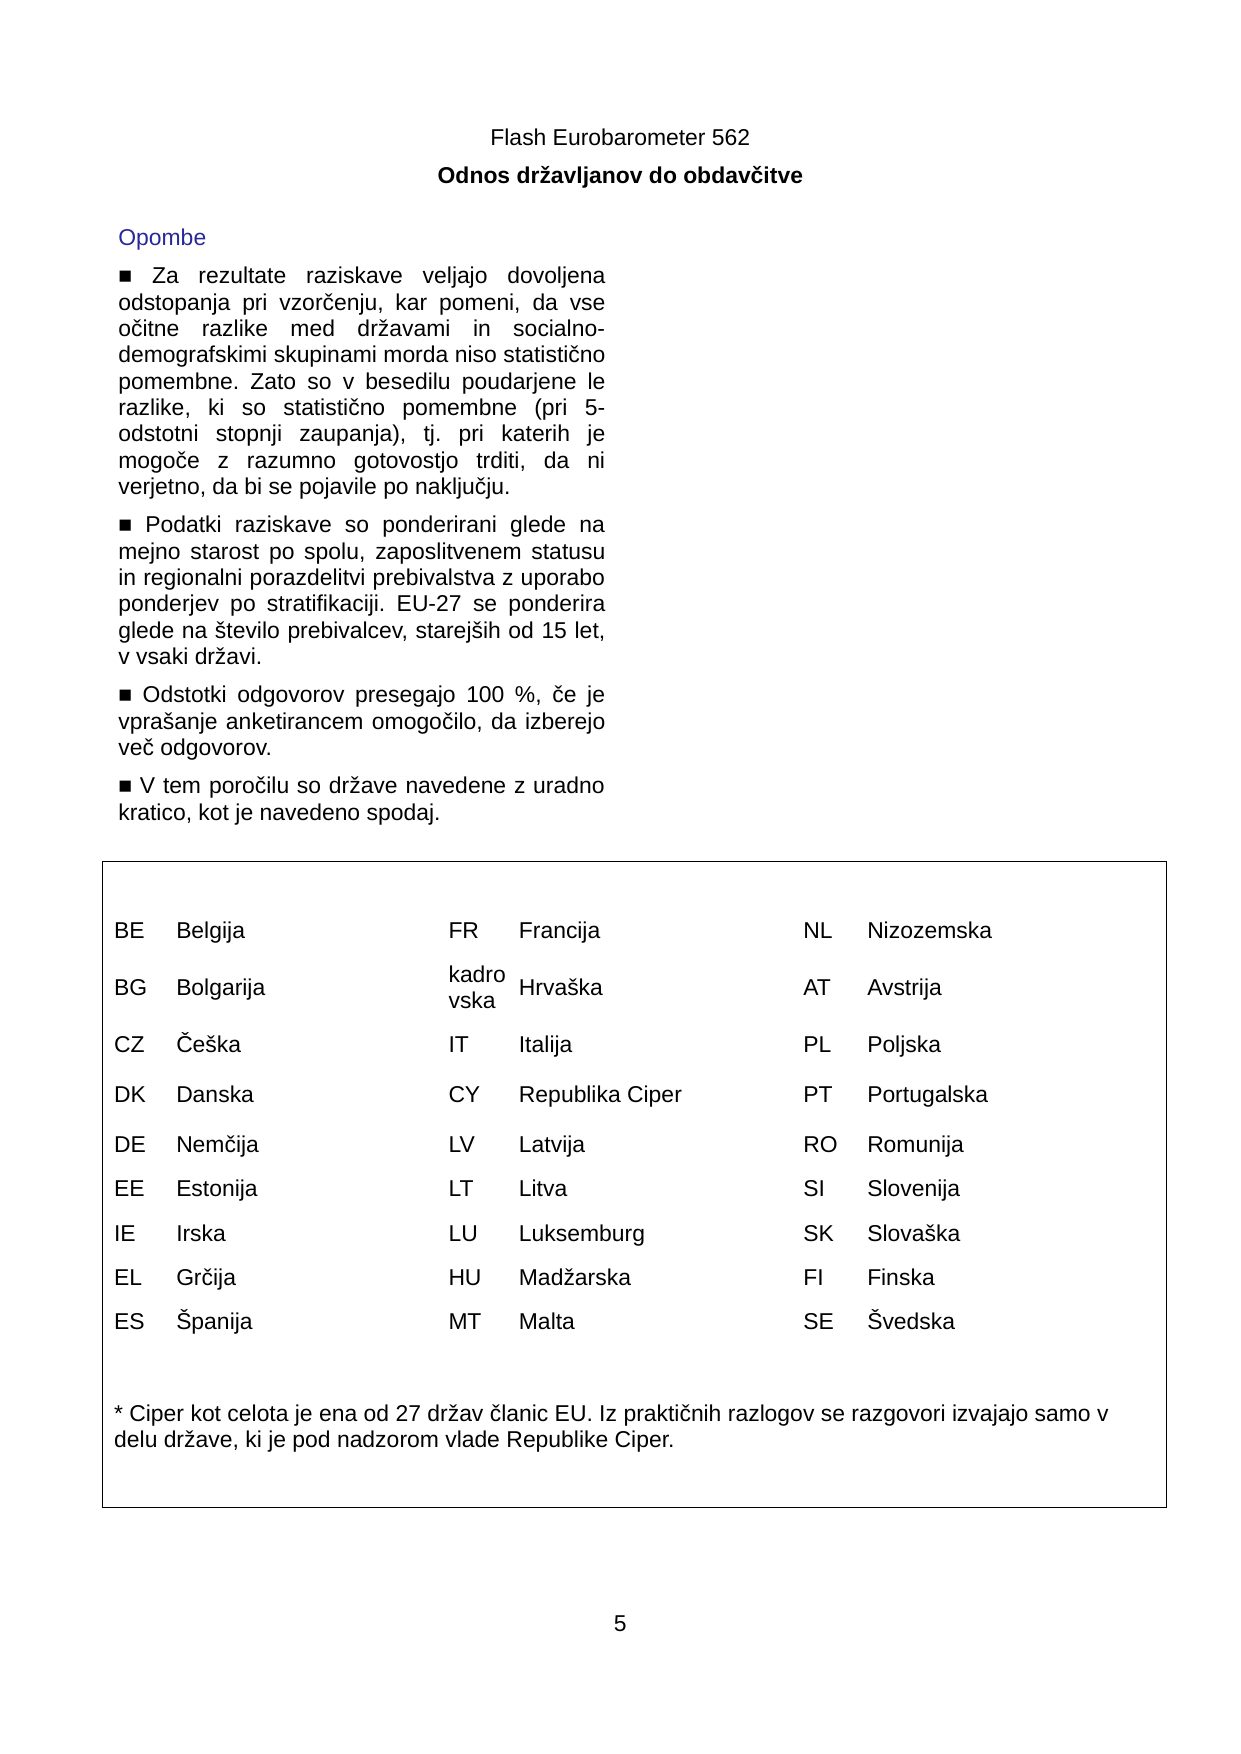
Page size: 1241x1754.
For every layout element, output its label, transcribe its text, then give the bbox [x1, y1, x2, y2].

table_cell Bolgarija [173, 952, 445, 1023]
table_cell CZ [111, 1023, 173, 1067]
table_cell IE [111, 1211, 173, 1255]
table_header Francija [516, 908, 800, 952]
table_cell Slovaška [864, 1211, 1148, 1255]
table_cell [864, 1343, 1148, 1387]
table_cell Portugalska [864, 1067, 1148, 1122]
table_cell AT [800, 952, 864, 1023]
table_cell Nemčija [173, 1123, 445, 1167]
table_cell Danska [173, 1067, 445, 1122]
table_cell Litva [516, 1167, 800, 1211]
table_cell Finska [864, 1255, 1148, 1299]
table_cell Estonija [173, 1167, 445, 1211]
table_cell Češka [173, 1023, 445, 1067]
text ■ Podatki raziskave so ponderirani glede na mejno starost po spolu, zaposlitvenem statusu in regionalni porazdelitvi prebivalstva z uporabo ponderjev po stratifikaciji. EU-27 se ponderira glede na število prebivalcev, starejših od 15 let, v vsaki državi. [118, 511, 605, 669]
table_cell LV [445, 1123, 516, 1167]
table_cell CY [445, 1067, 516, 1122]
table_cell Slovenija [864, 1167, 1148, 1211]
table_cell * Ciper kot celota je ena od 27 držav članic EU. Iz praktičnih razlogov se razgovori izvajajo samo v delu države, ki je pod nadzorom vlade Republike Ciper. [111, 1387, 1148, 1466]
table_cell EL [111, 1255, 173, 1299]
table_cell kadrovska [445, 952, 516, 1023]
table_cell PT [800, 1067, 864, 1122]
table_cell Irska [173, 1211, 445, 1255]
table_cell DK [111, 1067, 173, 1122]
table_cell Grčija [173, 1255, 445, 1299]
table_cell LU [445, 1211, 516, 1255]
table_cell IT [445, 1023, 516, 1067]
table_cell [111, 1343, 173, 1387]
table_cell SK [800, 1211, 864, 1255]
table_header Belgija [173, 908, 445, 952]
table_cell Švedska [864, 1299, 1148, 1343]
table_cell SE [800, 1299, 864, 1343]
table_cell Avstrija [864, 952, 1148, 1023]
table_cell Poljska [864, 1023, 1148, 1067]
table_cell DE [111, 1123, 173, 1167]
table_cell Latvija [516, 1123, 800, 1167]
table_cell [516, 1343, 800, 1387]
table_cell LT [445, 1167, 516, 1211]
table_cell Luksemburg [516, 1211, 800, 1255]
text ■ Odstotki odgovorov presegajo 100 %, če je vprašanje anketirancem omogočilo, da izberejo več odgovorov. [118, 681, 605, 760]
table_cell Malta [516, 1299, 800, 1343]
text ■ V tem poročilu so države navedene z uradno kratico, kot je navedeno spodaj. [118, 772, 605, 825]
table_header BE [111, 908, 173, 952]
text Opombe [118, 224, 605, 250]
table_cell PL [800, 1023, 864, 1067]
table_cell ES [111, 1299, 173, 1343]
table_header Nizozemska [864, 908, 1148, 952]
table_cell [173, 1343, 445, 1387]
table_cell Italija [516, 1023, 800, 1067]
table_cell [800, 1343, 864, 1387]
table_cell FI [800, 1255, 864, 1299]
table_cell HU [445, 1255, 516, 1299]
table_cell BG [111, 952, 173, 1023]
table_cell MT [445, 1299, 516, 1343]
table_header NL [800, 908, 864, 952]
table_header FR [445, 908, 516, 952]
table_cell RO [800, 1123, 864, 1167]
table_cell SI [800, 1167, 864, 1211]
table_cell EE [111, 1167, 173, 1211]
table_cell [445, 1343, 516, 1387]
table_cell Madžarska [516, 1255, 800, 1299]
text ■ Za rezultate raziskave veljajo dovoljena odstopanja pri vzorčenju, kar pomeni, da vse očitne razlike med državami in socialno-demografskimi skupinami morda niso statistično pomembne. Zato so v besedilu poudarjene le razlike, ki so statistično pomembne (pri 5-odstotni stopnji zaupanja), tj. pri katerih je mogoče z razumno gotovostjo trditi, da ni verjetno, da bi se pojavile po naključju. [118, 262, 605, 499]
table_cell Romunija [864, 1123, 1148, 1167]
table_cell Hrvaška [516, 952, 800, 1023]
table_cell Republika Ciper [516, 1067, 800, 1122]
table_cell Španija [173, 1299, 445, 1343]
